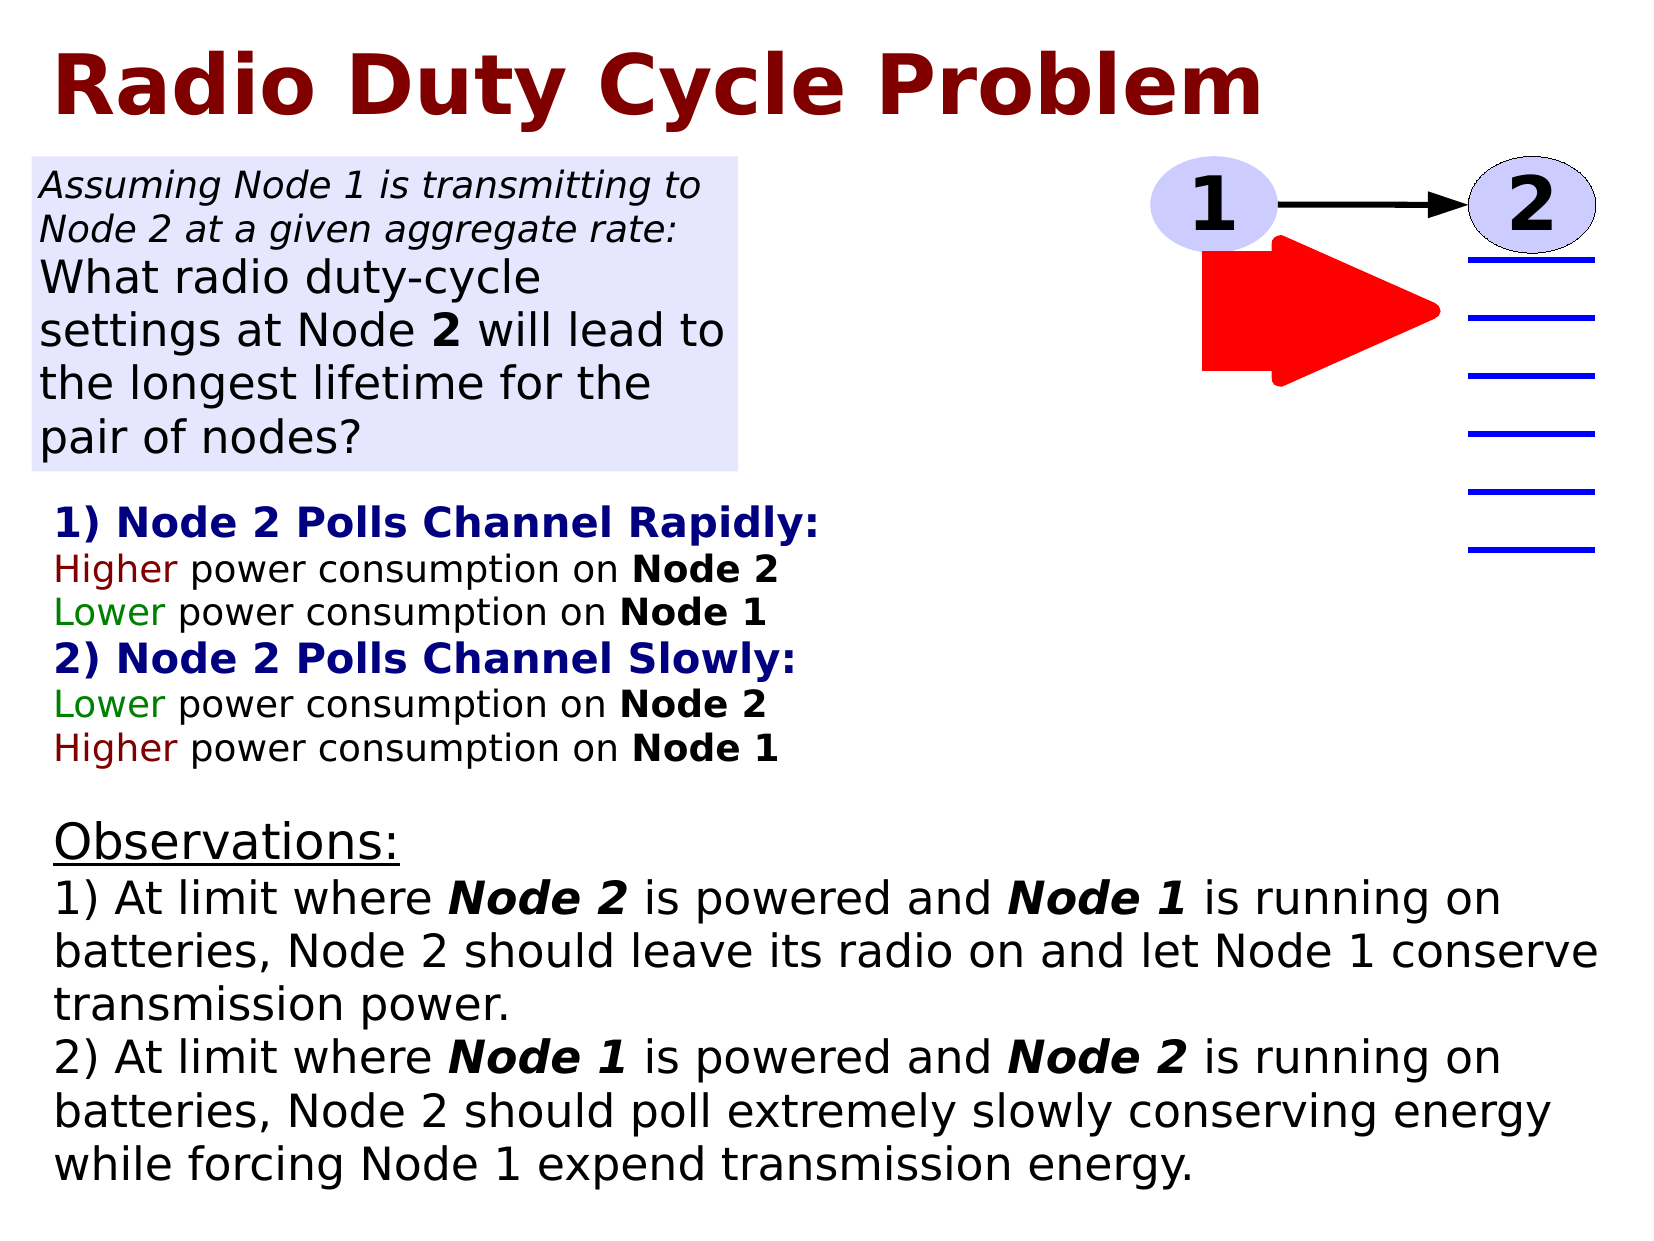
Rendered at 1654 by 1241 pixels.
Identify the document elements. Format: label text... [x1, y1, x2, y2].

text_box 2 [1468, 156, 1596, 254]
text_box 1 [1150, 156, 1278, 252]
text_box 1) Node 2 Polls Channel Rapidly: Higher power consumption on Node 2 Lower power consumption on Node 1 2) Node 2 Polls Channel Slowly: Lower power consumption on Node 2 Higher power consumption on Node 1 Observations: 1) At limit where Node 2 is powered and Node 1 is running on batteries, Node 2 should leave its radio on and let Node 1 conserve transmission power. 2) At limit where Node 1 is powered and Node 2 is running on batteries, Node 2 should poll extremely slowly conserving energy while forcing Node 1 expend transmission energy. [38, 491, 1629, 1217]
title Radio Duty Cycle Problem [51, 7, 1654, 165]
text_box Assuming Node 1 is transmitting to Node 2 at a given aggregate rate: What radio duty-cycle settings at Node 2 will lead to the longest lifetime for the pair of nodes? [31, 156, 739, 472]
